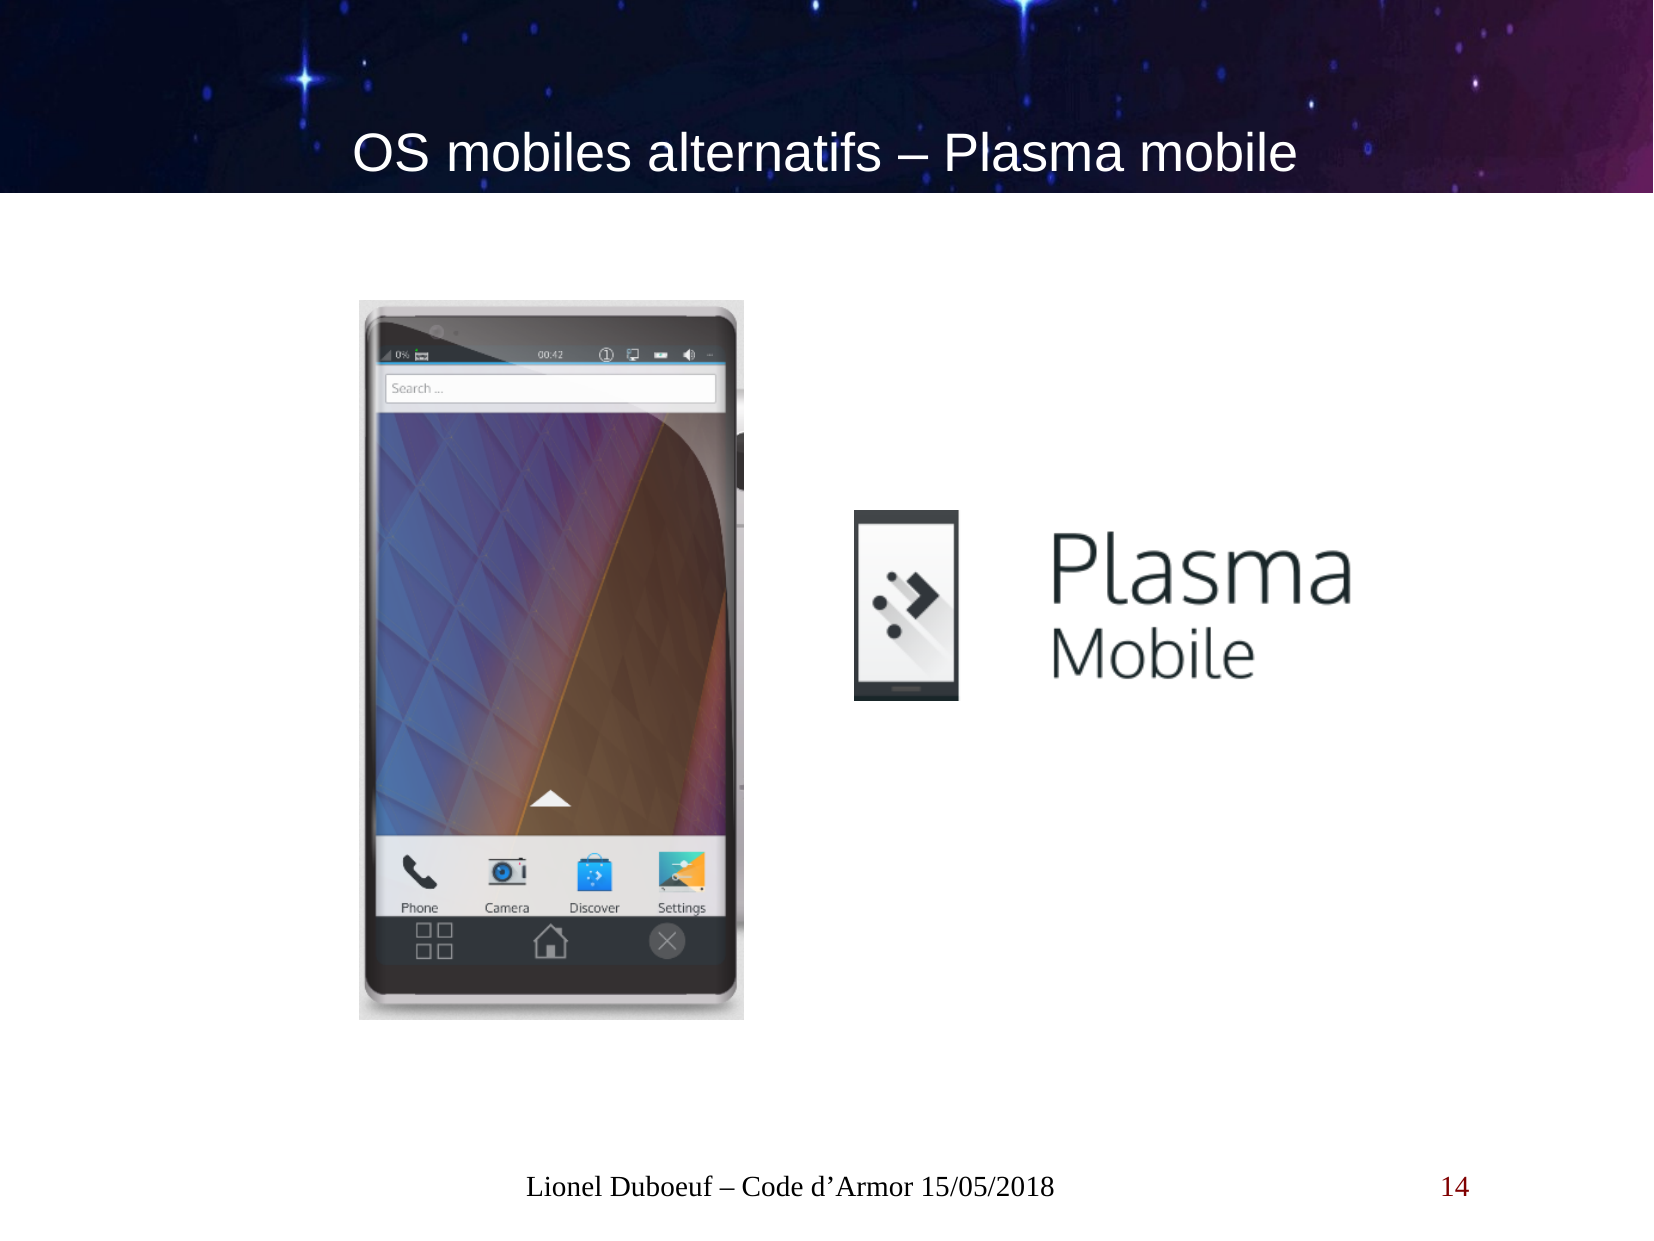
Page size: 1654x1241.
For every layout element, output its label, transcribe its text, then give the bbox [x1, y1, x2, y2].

picture [854, 510, 1355, 701]
picture [0, 0, 1653, 193]
title OS mobiles alternatifs – Plasma mobile [82, 49, 1571, 257]
picture [359, 300, 744, 1020]
